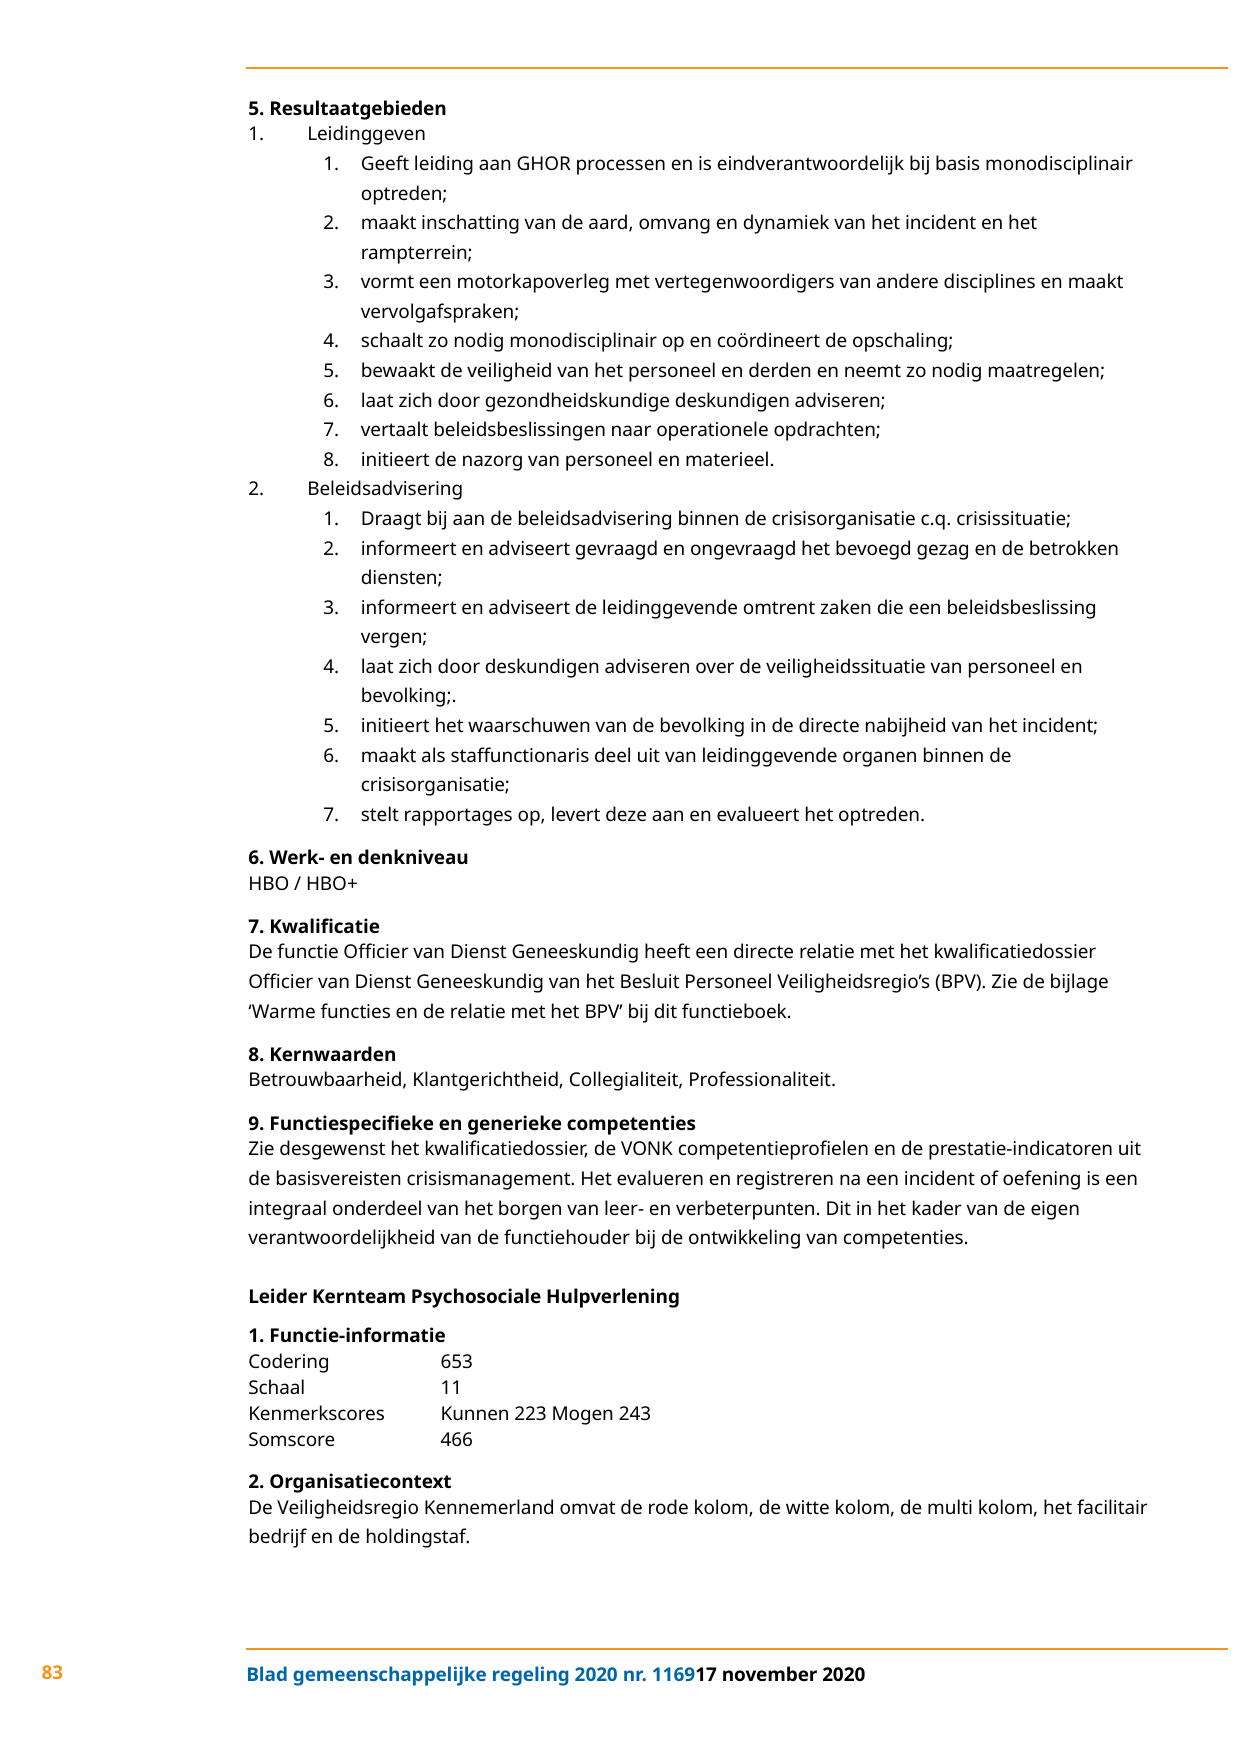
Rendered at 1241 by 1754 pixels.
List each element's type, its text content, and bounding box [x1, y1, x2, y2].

text HBO / HBO+ [248, 870, 1152, 896]
list vertaalt beleidsbeslissingen naar operationele opdrachten; [323, 416, 1152, 442]
table_cell Kunnen 223 Mogen 243 [440, 1400, 1152, 1426]
list schaalt zo nodig monodisciplinair op en coördineert de opschaling; [323, 328, 1152, 353]
list Leidinggeven [248, 121, 1152, 146]
text Betrouwbaarheid, Klantgerichtheid, Collegialiteit, Professionaliteit. [248, 1067, 1152, 1092]
table_header Codering [248, 1349, 440, 1374]
list laat zich door deskundigen adviseren over de veiligheidssituatie van personeel en bevolking;. [323, 653, 1152, 708]
text 1. Functie-informatie [248, 1323, 1152, 1348]
list informeert en adviseert de leidinggevende omtrent zaken die een beleidsbeslissing vergen; [323, 594, 1152, 649]
text De Veiligheidsregio Kennemerland omvat de rode kolom, de witte kolom, de multi kolom, het facilitair bedrijf en de holdingstaf. [248, 1494, 1152, 1549]
list bewaakt de veiligheid van het personeel en derden en neemt zo nodig maatregelen; [323, 357, 1152, 383]
list initieert de nazorg van personeel en materieel. [323, 446, 1152, 472]
list stelt rapportages op, levert deze aan en evalueert het optreden. [323, 801, 1152, 827]
text 6. Werk- en denkniveau [248, 844, 1152, 870]
list Draagt bij aan de beleidsadvisering binnen de crisisorganisatie c.q. crisissituatie; [323, 505, 1152, 531]
table_cell 11 [440, 1374, 1152, 1400]
list vormt een motorkapoverleg met vertegenwoordigers van andere disciplines en maakt vervolgafspraken; [323, 268, 1152, 324]
table_cell 466 [440, 1426, 1152, 1451]
list Geeft leiding aan GHOR processen en is eindverantwoordelijk bij basis monodisciplinair optreden; [323, 150, 1152, 205]
table_cell Schaal [248, 1374, 440, 1400]
text 2. Organisatiecontext [248, 1468, 1152, 1494]
list informeert en adviseert gevraagd en ongevraagd het bevoegd gezag en de betrokken diensten; [323, 535, 1152, 590]
text Zie desgewenst het kwalificatiedossier, de VONK competentieprofielen en de prestatie-indicatoren uit de basisvereisten crisismanagement. Het evalueren en registreren na een incident of oefening is een integraal onderdeel van het borgen van leer- en verbeterpunten. Dit in het kader van de eigen verantwoordelijkheid van de functiehouder bij de ontwikkeling van competenties. [248, 1136, 1152, 1250]
list initieert het waarschuwen van de bevolking in de directe nabijheid van het incident; [323, 712, 1152, 738]
list Beleidsadvisering [248, 476, 1152, 501]
text 8. Kernwaarden [248, 1041, 1152, 1067]
text De functie Officier van Dienst Geneeskundig heeft een directe relatie met het kwalificatiedossier Officier van Dienst Geneeskundig van het Besluit Personeel Veiligheidsregio’s (BPV). Zie de bijlage ‘Warme functies en de relatie met het BPV’ bij dit functieboek. [248, 939, 1152, 1023]
table_cell Somscore [248, 1426, 440, 1451]
table_cell Kenmerkscores [248, 1400, 440, 1426]
list maakt inschatting van de aard, omvang en dynamiek van het incident en het rampterrein; [323, 209, 1152, 264]
text 9. Functiespecifieke en generieke competenties [248, 1110, 1152, 1136]
list laat zich door gezondheidskundige deskundigen adviseren; [323, 387, 1152, 412]
picture [41, 47, 231, 172]
table_header 653 [440, 1349, 1152, 1374]
text Leider Kernteam Psychosociale Hulpverlening [248, 1283, 1152, 1309]
text 5. Resultaatgebieden [248, 95, 1152, 121]
text 7. Kwalificatie [248, 913, 1152, 939]
list maakt als staffunctionaris deel uit van leidinggevende organen binnen de crisisorganisatie; [323, 742, 1152, 797]
